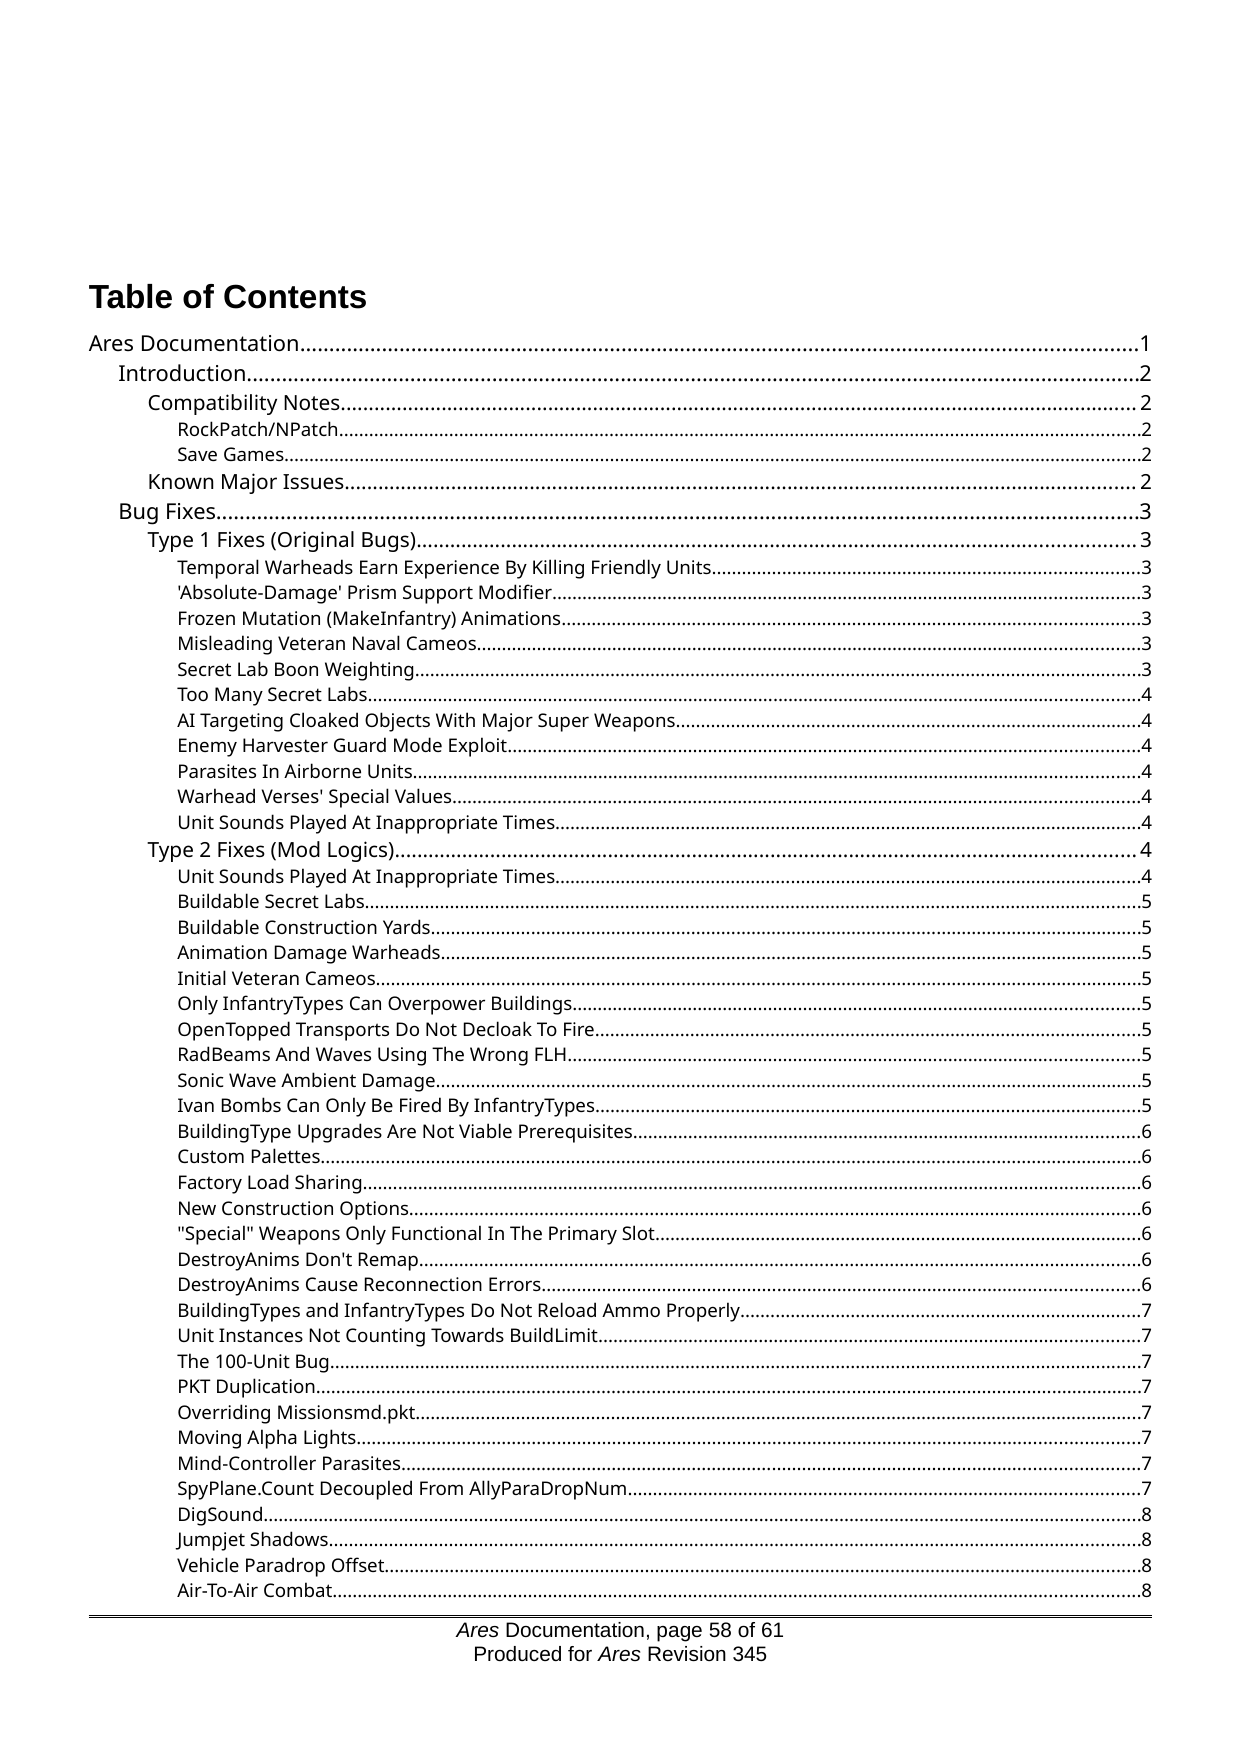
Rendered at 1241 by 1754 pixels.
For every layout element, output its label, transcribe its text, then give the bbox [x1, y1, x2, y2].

text RadBeams And Waves Using The Wrong FLH 5 [177, 1042, 1152, 1067]
text DigSound 8 [177, 1501, 1152, 1527]
text PKT Duplication 7 [177, 1373, 1152, 1399]
text Temporal Warheads Earn Experience By Killing Friendly Units 3 [177, 554, 1152, 579]
text Jumpjet Shadows 8 [177, 1527, 1152, 1552]
text Buildable Secret Labs 5 [177, 889, 1152, 914]
text Ivan Bombs Can Only Be Fired By InfantryTypes 5 [177, 1093, 1152, 1118]
text RockPatch/NPatch 2 [177, 416, 1152, 442]
text Too Many Secret Labs 4 [177, 682, 1152, 707]
text Save Games 2 [177, 442, 1152, 467]
text Ares Documentation 1 [88, 328, 1152, 358]
text Introduction 2 [118, 358, 1152, 388]
text Sonic Wave Ambient Damage 5 [177, 1067, 1152, 1093]
text Buildable Construction Yards 5 [177, 914, 1152, 940]
text Warhead Verses' Special Values 4 [177, 784, 1152, 809]
text Moving Alpha Lights 7 [177, 1424, 1152, 1450]
text Factory Load Sharing 6 [177, 1169, 1152, 1195]
text DestroyAnims Don't Remap 6 [177, 1246, 1152, 1271]
text Unit Sounds Played At Inappropriate Times 4 [177, 863, 1152, 889]
text Unit Instances Not Counting Towards BuildLimit 7 [177, 1322, 1152, 1348]
text Parasites In Airborne Units 4 [177, 758, 1152, 784]
text Misleading Veteran Naval Cameos 3 [177, 631, 1152, 656]
text 'Absolute-Damage' Prism Support Modifier 3 [177, 579, 1152, 605]
text SpyPlane.Count Decoupled From AllyParaDropNum 7 [177, 1476, 1152, 1501]
text New Construction Options 6 [177, 1195, 1152, 1220]
text Initial Veteran Cameos 5 [177, 965, 1152, 991]
text Only InfantryTypes Can Overpower Buildings 5 [177, 991, 1152, 1016]
text Custom Palettes 6 [177, 1144, 1152, 1169]
text Bug Fixes 3 [118, 496, 1152, 526]
text Enemy Harvester Guard Mode Exploit 4 [177, 733, 1152, 758]
text BuildingTypes and InfantryTypes Do Not Reload Ammo Properly 7 [177, 1297, 1152, 1322]
text "Special" Weapons Only Functional In The Primary Slot 6 [177, 1220, 1152, 1246]
text DestroyAnims Cause Reconnection Errors 6 [177, 1271, 1152, 1297]
text Compatibility Notes 2 [147, 388, 1152, 416]
text Secret Lab Boon Weighting 3 [177, 656, 1152, 682]
text Air-To-Air Combat 8 [177, 1578, 1152, 1603]
text AI Targeting Cloaked Objects With Major Super Weapons 4 [177, 707, 1152, 733]
text OpenTopped Transports Do Not Decloak To Fire 5 [177, 1016, 1152, 1042]
text Unit Sounds Played At Inappropriate Times 4 [177, 809, 1152, 835]
text Animation Damage Warheads 5 [177, 940, 1152, 965]
text Overriding Missionsmd.pkt 7 [177, 1399, 1152, 1424]
text Frozen Mutation (MakeInfantry) Animations 3 [177, 605, 1152, 631]
text Type 2 Fixes (Mod Logics) 4 [147, 835, 1152, 863]
text BuildingType Upgrades Are Not Viable Prerequisites 6 [177, 1118, 1152, 1144]
text Vehicle Paradrop Offset 8 [177, 1552, 1152, 1578]
text Type 1 Fixes (Original Bugs) 3 [147, 526, 1152, 554]
text Mind-Controller Parasites 7 [177, 1450, 1152, 1476]
subtitle Table of Contents [88, 277, 1152, 316]
text Known Major Issues 2 [147, 467, 1152, 496]
text The 100-Unit Bug 7 [177, 1348, 1152, 1373]
